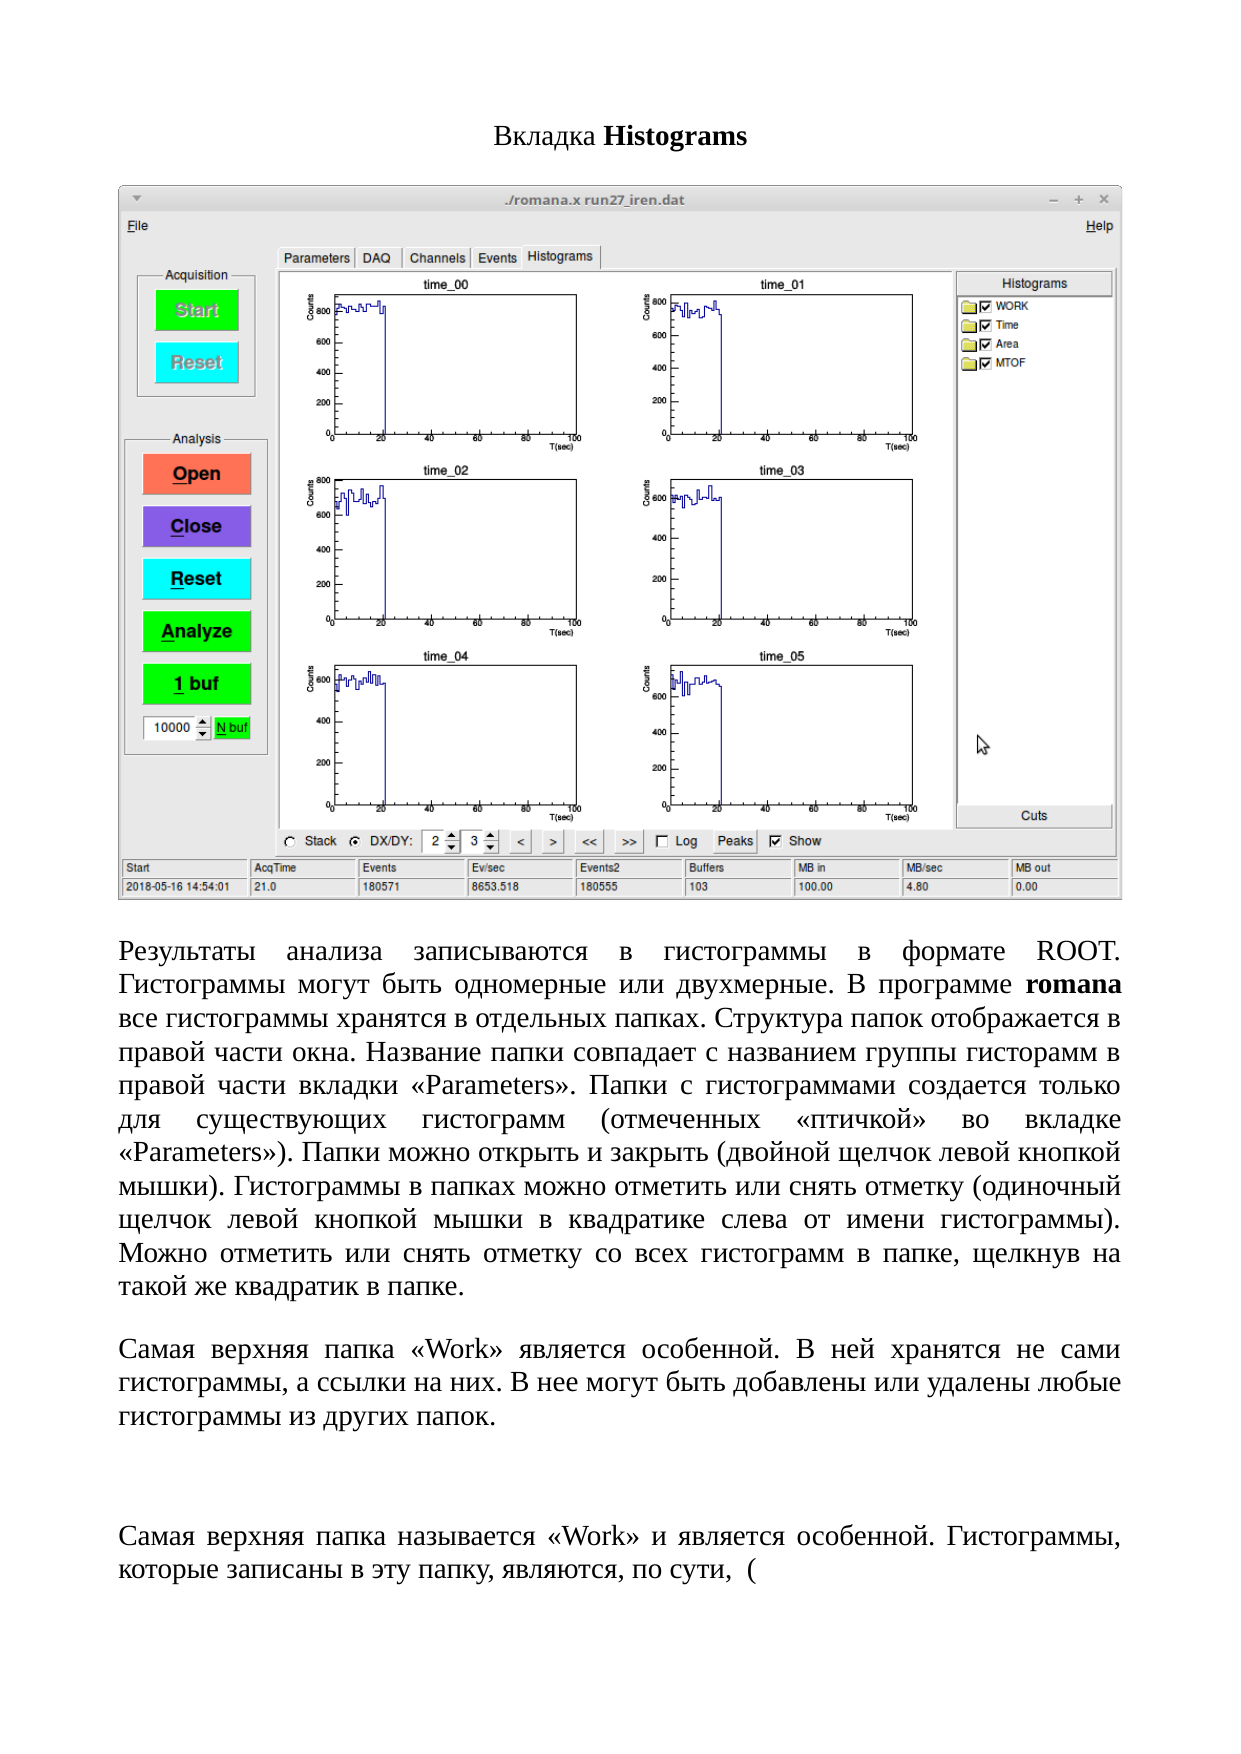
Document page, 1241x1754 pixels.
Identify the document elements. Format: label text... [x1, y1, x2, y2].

text Результаты анализа записываются в гистограммы в формате ROOT. Гистограммы могут быть одномерные или двухмерные. В программе romana все гистограммы хранятся в отдельных папках. Структура папок отображается в правой части окна. Название папки совпадает с названием группы гисторамм в правой части вкладки «Parameters». Папки с гистограммами создается только для существующих гистограмм (отмеченных «птичкой» во вкладке «Parameters»). Папки можно открыть и закрыть (двойной щелчок левой кнопкой мышки). Гистограммы в папках можно отметить или снять отметку (одиночный щелчок левой кнопкой мышки в квадратике слева от имени гистограммы). Можно отметить или снять отметку со всех гистограмм в папке, щелкнув на такой же квадратик в папке. [118, 933, 1122, 1302]
text Вкладка Histograms [118, 118, 1122, 152]
text Самая верхняя папка называется «Work» и является особенной. Гистограммы, которые записаны в эту папку, являются, по сути, ( [118, 1518, 1122, 1585]
text Самая верхняя папка «Work» является особенной. В ней хранятся не сами гистограммы, а ссылки на них. В нее могут быть добавлены или удалены любые гистограммы из других папок. [118, 1331, 1122, 1431]
picture [118, 185, 1123, 900]
